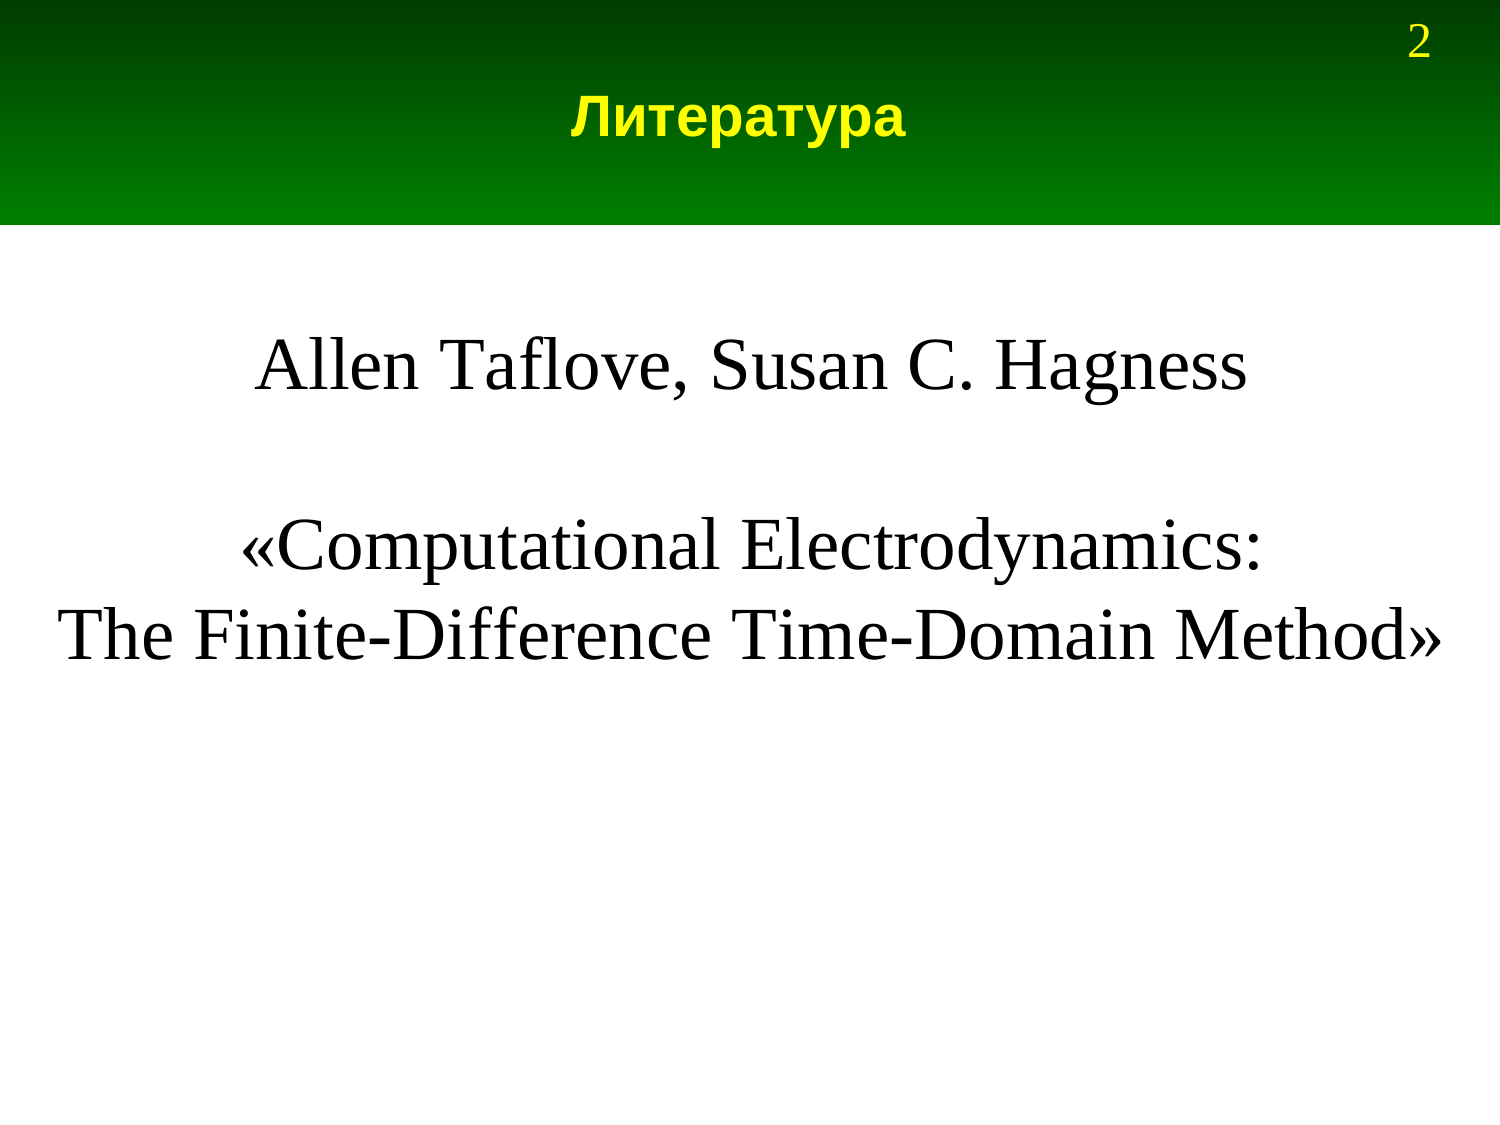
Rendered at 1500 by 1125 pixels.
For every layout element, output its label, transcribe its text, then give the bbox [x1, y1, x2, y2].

title Литература [88, 18, 1389, 207]
text_box Allen Taflove, Susan C. Hagness «Computational Electrodynamics: The Finite-Difference Time-Domain Method» [24, 307, 1480, 682]
